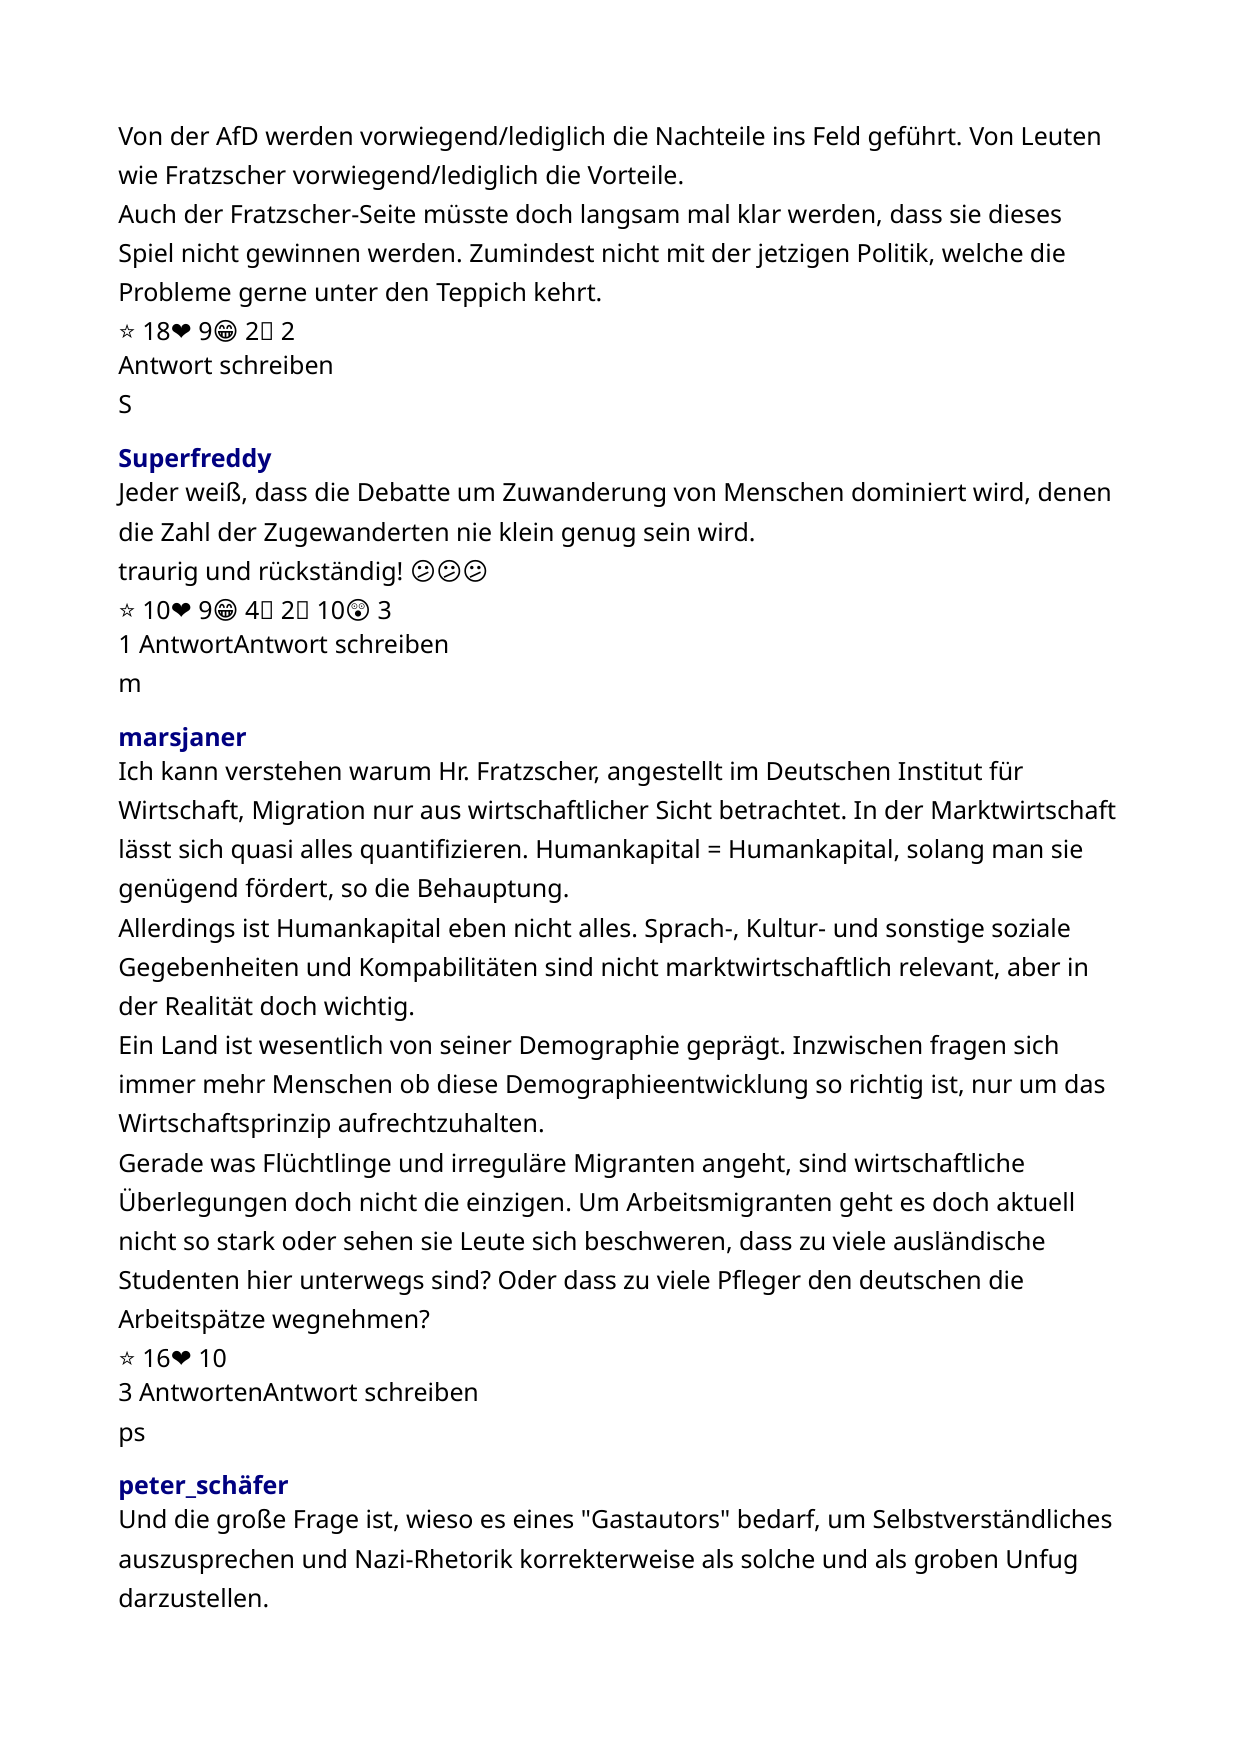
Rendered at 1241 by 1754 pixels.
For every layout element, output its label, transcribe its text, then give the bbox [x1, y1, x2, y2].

text 1 AntwortAntwort schreiben [118, 627, 1122, 661]
text Auch der Fratzscher-Seite müsste doch langsam mal klar werden, dass sie dieses Spiel nicht gewinnen werden. Zumindest nicht mit der jetzigen Politik, welche die Probleme gerne unter den Teppich kehrt. [118, 196, 1122, 309]
text Ich kann verstehen warum Hr. Fratzscher, angestellt im Deutschen Institut für Wirtschaft, Migration nur aus wirtschaftlicher Sicht betrachtet. In der Marktwirtschaft lässt sich quasi alles quantifizieren. Humankapital = Humankapital, solang man sie genügend fördert, so die Behauptung. [118, 753, 1122, 905]
text m [118, 666, 1122, 700]
subtitle Superfreddy [118, 441, 1122, 475]
text Von der AfD werden vorwiegend/lediglich die Nachteile ins Feld geführt. Von Leuten wie Fratzscher vorwiegend/lediglich die Vorteile. [118, 118, 1122, 191]
text traurig und rückständig! 😕😕😕 [118, 553, 1122, 587]
text Und die große Frage ist, wieso es eines "Gastautors" bedarf, um Selbstverständliches auszusprechen und Nazi-Rhetorik korrekterweise als solche und als groben Unfug darzustellen. [118, 1502, 1122, 1614]
text S [118, 387, 1122, 421]
text Allerdings ist Humankapital eben nicht alles. Sprach-, Kultur- und sonstige soziale Gegebenheiten und Kompabilitäten sind nicht marktwirtschaftlich relevant, aber in der Realität doch wichtig. [118, 910, 1122, 1023]
text Antwort schreiben [118, 348, 1122, 382]
text ⭐️ 10❤️ 9😁 4🙁 2🤨 10😲 3 [118, 592, 1122, 627]
text 3 AntwortenAntwort schreiben [118, 1375, 1122, 1409]
text Gerade was Flüchtlinge und irreguläre Migranten angeht, sind wirtschaftliche Überlegungen doch nicht die einzigen. Um Arbeitsmigranten geht es doch aktuell nicht so stark oder sehen sie Leute sich beschweren, dass zu viele ausländische Studenten hier unterwegs sind? Oder dass zu viele Pfleger den deutschen die Arbeitspätze wegnehmen? [118, 1145, 1122, 1336]
subtitle peter_schäfer [118, 1468, 1122, 1502]
text ⭐️ 18❤️ 9😁 2🤨 2 [118, 314, 1122, 348]
subtitle marsjaner [118, 719, 1122, 753]
text ⭐️ 16❤️ 10 [118, 1341, 1122, 1375]
text Jeder weiß, dass die Debatte um Zuwanderung von Menschen dominiert wird, denen die Zahl der Zugewanderten nie klein genug sein wird. [118, 475, 1122, 548]
text Ein Land ist wesentlich von seiner Demographie geprägt. Inzwischen fragen sich immer mehr Menschen ob diese Demographieentwicklung so richtig ist, nur um das Wirtschaftsprinzip aufrechtzuhalten. [118, 1028, 1122, 1140]
text ps [118, 1414, 1122, 1448]
